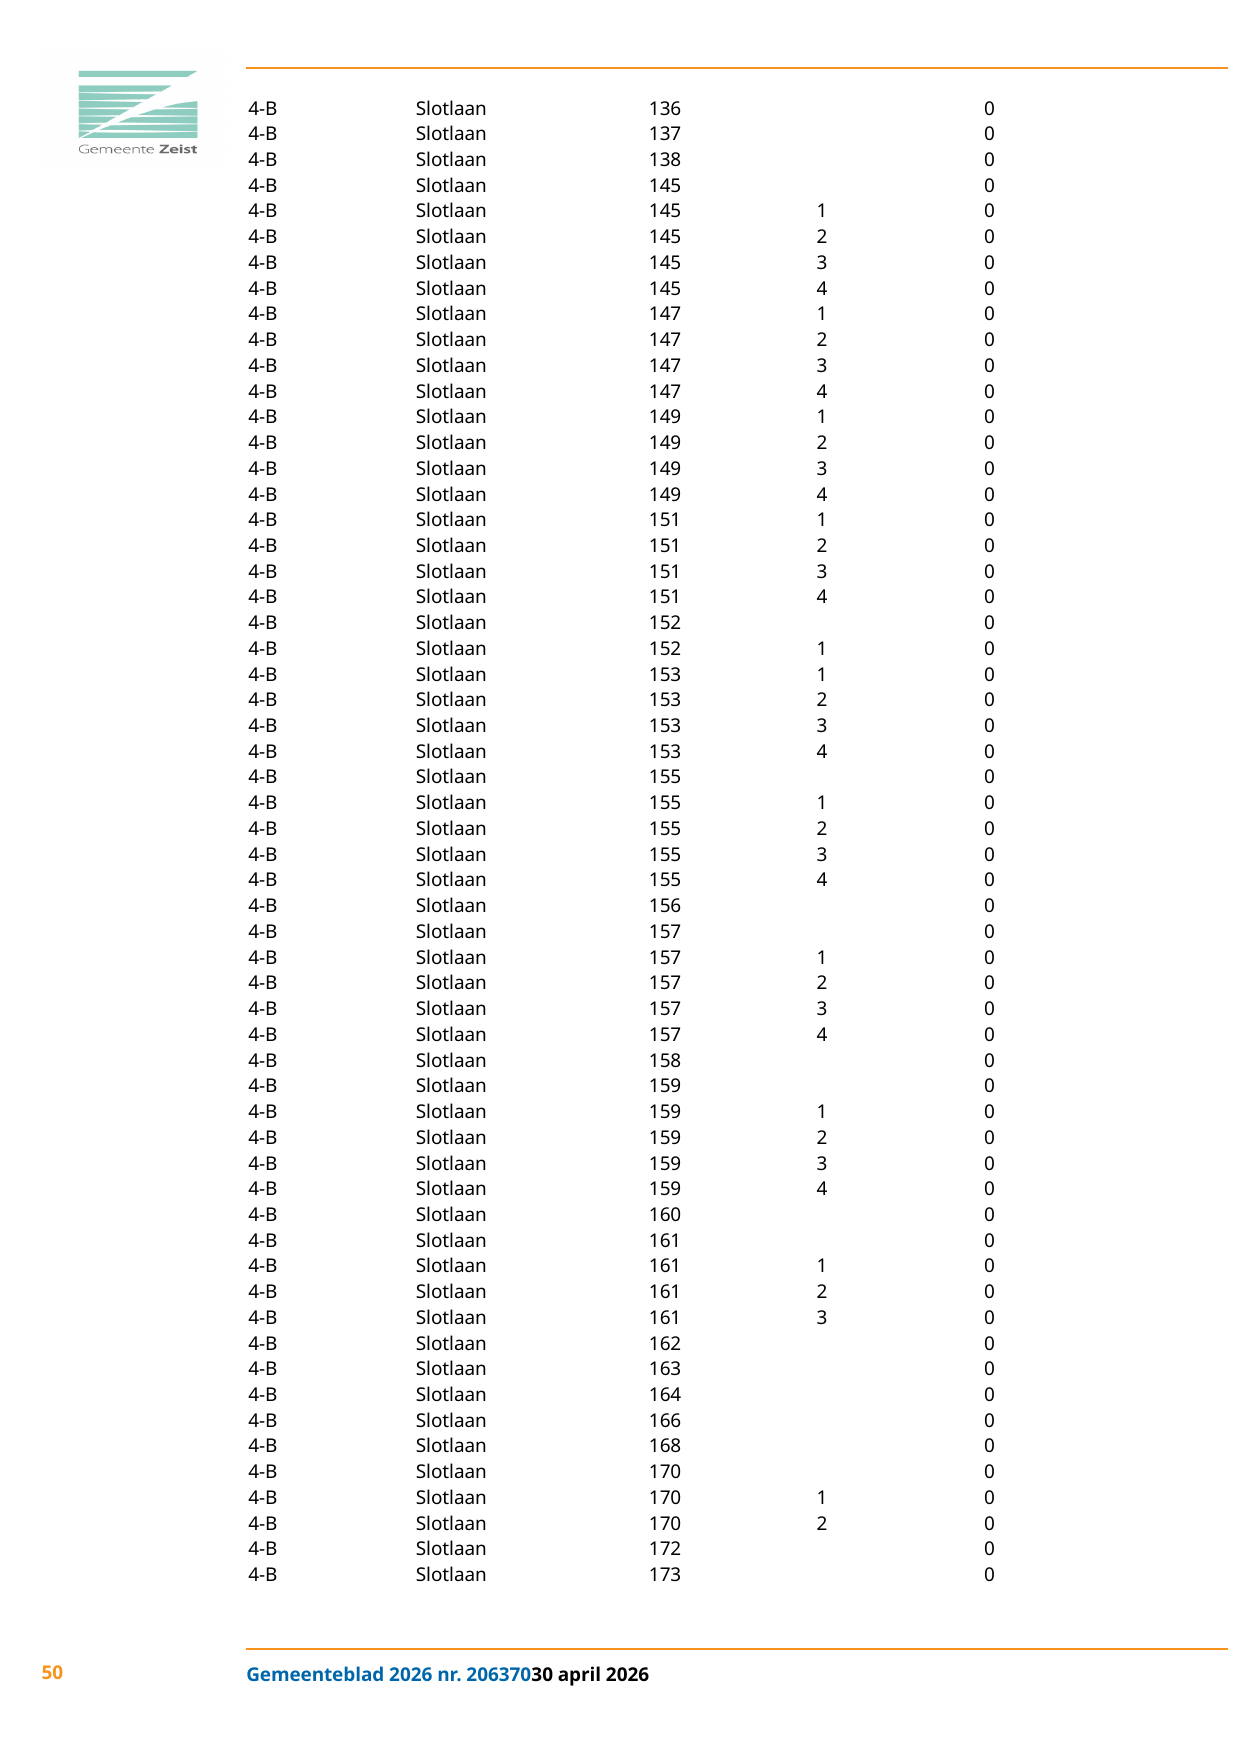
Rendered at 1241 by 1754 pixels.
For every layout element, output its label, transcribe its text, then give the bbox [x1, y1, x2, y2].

table_cell 0 [984, 815, 1152, 841]
table_cell [816, 1536, 984, 1561]
table_cell 0 [984, 1356, 1152, 1381]
table_cell 147 [649, 326, 816, 352]
table_cell Slotlaan [416, 918, 649, 944]
table_cell [816, 609, 984, 635]
table_cell Slotlaan [416, 790, 649, 815]
table_cell 157 [649, 944, 816, 969]
table_cell Slotlaan [416, 1459, 649, 1484]
table_cell 2 [816, 224, 984, 249]
table_cell 0 [984, 1124, 1152, 1150]
table_cell 170 [649, 1510, 816, 1536]
table_cell 4-B [248, 918, 416, 944]
table_cell 4-B [248, 944, 416, 969]
table_cell Slotlaan [416, 275, 649, 301]
table_cell Slotlaan [416, 584, 649, 609]
table_cell 0 [984, 121, 1152, 146]
table_cell [816, 1047, 984, 1072]
table_cell 2 [816, 1278, 984, 1304]
table_cell Slotlaan [416, 867, 649, 892]
table_cell Slotlaan [416, 301, 649, 326]
table_cell 4-B [248, 1407, 416, 1433]
table_cell [816, 1407, 984, 1433]
table_cell [816, 918, 984, 944]
table_cell 0 [984, 1098, 1152, 1124]
table_cell 173 [649, 1561, 816, 1587]
table_cell 0 [984, 893, 1152, 918]
table_cell 4-B [248, 1304, 416, 1330]
table_cell 4-B [248, 893, 416, 918]
table_cell 161 [649, 1227, 816, 1253]
table_cell 4-B [248, 275, 416, 301]
table_cell 4-B [248, 172, 416, 198]
table_cell 0 [984, 1073, 1152, 1098]
table_cell Slotlaan [416, 326, 649, 352]
table_cell 4-B [248, 1175, 416, 1201]
table_cell Slotlaan [416, 532, 649, 558]
table_cell 149 [649, 429, 816, 455]
table_cell 152 [649, 635, 816, 661]
table_cell 159 [649, 1098, 816, 1124]
table_cell 4-B [248, 532, 416, 558]
table_cell 147 [649, 352, 816, 378]
table_cell Slotlaan [416, 1561, 649, 1587]
table_cell 1 [816, 1098, 984, 1124]
table_cell Slotlaan [416, 1484, 649, 1510]
table_cell 4 [816, 481, 984, 506]
table_cell Slotlaan [416, 1356, 649, 1381]
table_cell 4-B [248, 1484, 416, 1510]
table_cell 4-B [248, 558, 416, 584]
table_cell 145 [649, 198, 816, 223]
table_cell 145 [649, 224, 816, 249]
table_cell 2 [816, 815, 984, 841]
table_cell 4-B [248, 1510, 416, 1536]
table_cell 0 [984, 301, 1152, 326]
table_cell [816, 1381, 984, 1407]
table_cell Slotlaan [416, 224, 649, 249]
table_cell 0 [984, 790, 1152, 815]
table_cell 4-B [248, 352, 416, 378]
table_cell 4 [816, 1021, 984, 1047]
table_cell [816, 1433, 984, 1458]
table_cell Slotlaan [416, 121, 649, 146]
table_cell [816, 1330, 984, 1356]
table_cell 4-B [248, 301, 416, 326]
table_cell 0 [984, 95, 1152, 121]
table_cell [816, 1561, 984, 1587]
table_cell 0 [984, 172, 1152, 198]
table_cell 159 [649, 1124, 816, 1150]
table_cell 151 [649, 532, 816, 558]
table_cell 4-B [248, 1047, 416, 1072]
table_cell 155 [649, 764, 816, 789]
table_cell 0 [984, 532, 1152, 558]
table_cell 149 [649, 481, 816, 506]
table_cell Slotlaan [416, 506, 649, 532]
table_cell 0 [984, 326, 1152, 352]
table_cell 0 [984, 970, 1152, 995]
table_cell 0 [984, 1330, 1152, 1356]
table_cell 4-B [248, 1227, 416, 1253]
table_cell 4-B [248, 95, 416, 121]
table_cell 4-B [248, 815, 416, 841]
table_cell 0 [984, 661, 1152, 687]
table_cell 4-B [248, 1433, 416, 1458]
table_cell 0 [984, 275, 1152, 301]
table_cell 2 [816, 326, 984, 352]
table_cell 0 [984, 378, 1152, 403]
table_cell 4-B [248, 1278, 416, 1304]
table_cell 3 [816, 1150, 984, 1175]
table_cell 4-B [248, 584, 416, 609]
table_cell 0 [984, 506, 1152, 532]
table_cell [816, 1227, 984, 1253]
table_cell Slotlaan [416, 970, 649, 995]
table_cell 4 [816, 867, 984, 892]
table_cell 0 [984, 944, 1152, 969]
table_cell Slotlaan [416, 1253, 649, 1278]
table_cell 0 [984, 558, 1152, 584]
table_cell Slotlaan [416, 1047, 649, 1072]
table_cell Slotlaan [416, 558, 649, 584]
table_cell 0 [984, 609, 1152, 635]
table_cell 0 [984, 1510, 1152, 1536]
table_cell 0 [984, 867, 1152, 892]
table_cell 170 [649, 1484, 816, 1510]
table_cell 0 [984, 1407, 1152, 1433]
table_cell 0 [984, 1304, 1152, 1330]
table_cell Slotlaan [416, 352, 649, 378]
table_cell [816, 95, 984, 121]
table_cell Slotlaan [416, 687, 649, 712]
table_cell 161 [649, 1278, 816, 1304]
table_cell 155 [649, 867, 816, 892]
table_cell 0 [984, 146, 1152, 172]
table_cell 159 [649, 1175, 816, 1201]
table_cell 0 [984, 1433, 1152, 1458]
table_cell 172 [649, 1536, 816, 1561]
table_cell 4 [816, 275, 984, 301]
table_cell 4-B [248, 995, 416, 1021]
table_cell 155 [649, 790, 816, 815]
table_cell 4-B [248, 1356, 416, 1381]
table_cell 153 [649, 687, 816, 712]
table_cell 145 [649, 275, 816, 301]
table_cell Slotlaan [416, 841, 649, 867]
table_cell 4-B [248, 687, 416, 712]
table_cell 4-B [248, 506, 416, 532]
table_cell 4-B [248, 198, 416, 223]
table_cell 4-B [248, 635, 416, 661]
table_cell Slotlaan [416, 944, 649, 969]
table_cell Slotlaan [416, 95, 649, 121]
table_cell 137 [649, 121, 816, 146]
table_cell Slotlaan [416, 1407, 649, 1433]
table_cell 4-B [248, 790, 416, 815]
table_cell 0 [984, 249, 1152, 275]
table_cell 0 [984, 1175, 1152, 1201]
table_cell Slotlaan [416, 1304, 649, 1330]
table_cell 157 [649, 1021, 816, 1047]
table_cell [816, 172, 984, 198]
table_cell 149 [649, 404, 816, 429]
table_cell 2 [816, 970, 984, 995]
table_cell 0 [984, 712, 1152, 738]
table_cell Slotlaan [416, 815, 649, 841]
table_cell 153 [649, 661, 816, 687]
table_cell 4-B [248, 712, 416, 738]
table_cell 2 [816, 1510, 984, 1536]
table_cell Slotlaan [416, 1098, 649, 1124]
table_cell Slotlaan [416, 661, 649, 687]
table_cell 1 [816, 1253, 984, 1278]
table_cell 158 [649, 1047, 816, 1072]
table_cell 4 [816, 584, 984, 609]
table_cell Slotlaan [416, 198, 649, 223]
table_cell Slotlaan [416, 1536, 649, 1561]
table_cell 0 [984, 635, 1152, 661]
table_cell 4-B [248, 326, 416, 352]
table_cell Slotlaan [416, 1433, 649, 1458]
table_cell 1 [816, 506, 984, 532]
table_cell 157 [649, 970, 816, 995]
table_cell 3 [816, 712, 984, 738]
table_cell Slotlaan [416, 1227, 649, 1253]
table_cell 3 [816, 1304, 984, 1330]
table_cell 4-B [248, 1330, 416, 1356]
table_cell 157 [649, 995, 816, 1021]
table_cell 4-B [248, 455, 416, 481]
table_cell 147 [649, 301, 816, 326]
table_cell 1 [816, 404, 984, 429]
table_cell 0 [984, 1253, 1152, 1278]
table_cell 0 [984, 1047, 1152, 1072]
table_cell 4-B [248, 1098, 416, 1124]
table_cell [816, 893, 984, 918]
table_cell 1 [816, 635, 984, 661]
table_cell Slotlaan [416, 764, 649, 789]
table_cell Slotlaan [416, 1278, 649, 1304]
table_cell 0 [984, 404, 1152, 429]
table_cell 1 [816, 198, 984, 223]
table_cell 145 [649, 249, 816, 275]
table_cell 1 [816, 1484, 984, 1510]
table_cell Slotlaan [416, 1381, 649, 1407]
table_cell 153 [649, 738, 816, 764]
table_cell 3 [816, 352, 984, 378]
table_cell 147 [649, 378, 816, 403]
table_cell 159 [649, 1150, 816, 1175]
table_cell Slotlaan [416, 1330, 649, 1356]
table_cell 157 [649, 918, 816, 944]
table_cell 1 [816, 944, 984, 969]
table_cell 164 [649, 1381, 816, 1407]
table_cell 4-B [248, 1021, 416, 1047]
table_cell Slotlaan [416, 404, 649, 429]
table_cell 4-B [248, 1150, 416, 1175]
table_cell [816, 1073, 984, 1098]
table_cell 0 [984, 738, 1152, 764]
table_cell 0 [984, 687, 1152, 712]
table_cell 159 [649, 1073, 816, 1098]
table_cell 1 [816, 790, 984, 815]
table_cell Slotlaan [416, 609, 649, 635]
table_cell Slotlaan [416, 455, 649, 481]
table_cell 0 [984, 1227, 1152, 1253]
table_cell 1 [816, 661, 984, 687]
table_cell [816, 1356, 984, 1381]
table_cell 155 [649, 815, 816, 841]
table_cell 136 [649, 95, 816, 121]
table_cell 4-B [248, 1124, 416, 1150]
table_cell 145 [649, 172, 816, 198]
table_cell 166 [649, 1407, 816, 1433]
table_cell 4-B [248, 249, 416, 275]
table_cell 151 [649, 558, 816, 584]
table_cell Slotlaan [416, 712, 649, 738]
table_cell Slotlaan [416, 1150, 649, 1175]
table_cell 0 [984, 1278, 1152, 1304]
table_cell 0 [984, 995, 1152, 1021]
table_cell 163 [649, 1356, 816, 1381]
table_cell Slotlaan [416, 146, 649, 172]
table_cell Slotlaan [416, 378, 649, 403]
table_cell 3 [816, 455, 984, 481]
table_cell Slotlaan [416, 172, 649, 198]
table_cell 0 [984, 1459, 1152, 1484]
table_cell 161 [649, 1253, 816, 1278]
table_cell 162 [649, 1330, 816, 1356]
table_cell Slotlaan [416, 1175, 649, 1201]
table_cell 168 [649, 1433, 816, 1458]
table_cell 0 [984, 481, 1152, 506]
table_cell [816, 1459, 984, 1484]
table_cell 4-B [248, 1536, 416, 1561]
table_cell 0 [984, 1201, 1152, 1227]
table_cell 4-B [248, 661, 416, 687]
table_cell 4-B [248, 224, 416, 249]
table_cell 170 [649, 1459, 816, 1484]
table_cell 0 [984, 918, 1152, 944]
table_cell [816, 121, 984, 146]
table_cell 0 [984, 224, 1152, 249]
table_cell 152 [649, 609, 816, 635]
table_cell 3 [816, 558, 984, 584]
table_cell [816, 146, 984, 172]
table_cell 4-B [248, 1561, 416, 1587]
table_cell 153 [649, 712, 816, 738]
table_cell 0 [984, 584, 1152, 609]
table_cell Slotlaan [416, 1201, 649, 1227]
table_cell 3 [816, 841, 984, 867]
table_cell Slotlaan [416, 893, 649, 918]
table_cell 0 [984, 1150, 1152, 1175]
table_cell 4-B [248, 1253, 416, 1278]
table_cell 3 [816, 995, 984, 1021]
table_cell 4 [816, 738, 984, 764]
table_cell 4-B [248, 146, 416, 172]
table_cell Slotlaan [416, 429, 649, 455]
table_cell 4-B [248, 1459, 416, 1484]
table_cell Slotlaan [416, 481, 649, 506]
table_cell 0 [984, 198, 1152, 223]
table_cell 4-B [248, 738, 416, 764]
table_cell Slotlaan [416, 738, 649, 764]
table_cell Slotlaan [416, 635, 649, 661]
table_cell 4-B [248, 609, 416, 635]
table_cell 4-B [248, 867, 416, 892]
table_cell 4 [816, 378, 984, 403]
table_cell Slotlaan [416, 995, 649, 1021]
picture [41, 47, 231, 172]
table_cell 2 [816, 1124, 984, 1150]
table_cell 151 [649, 506, 816, 532]
table_cell Slotlaan [416, 249, 649, 275]
table_cell 4-B [248, 1201, 416, 1227]
table_cell 0 [984, 455, 1152, 481]
table_cell 2 [816, 687, 984, 712]
table_cell 4-B [248, 378, 416, 403]
table_cell 2 [816, 429, 984, 455]
table_cell 0 [984, 764, 1152, 789]
table_cell 4-B [248, 481, 416, 506]
table_cell Slotlaan [416, 1073, 649, 1098]
table_cell Slotlaan [416, 1510, 649, 1536]
table_cell 138 [649, 146, 816, 172]
table_cell [816, 1201, 984, 1227]
table_cell Slotlaan [416, 1021, 649, 1047]
table_cell 1 [816, 301, 984, 326]
table_cell 161 [649, 1304, 816, 1330]
table_cell 3 [816, 249, 984, 275]
table_cell 4-B [248, 404, 416, 429]
table_cell 4-B [248, 764, 416, 789]
table_cell 0 [984, 352, 1152, 378]
table_cell 0 [984, 1536, 1152, 1561]
table_cell 4 [816, 1175, 984, 1201]
table_cell 4-B [248, 970, 416, 995]
table_cell 156 [649, 893, 816, 918]
table_cell 149 [649, 455, 816, 481]
table_cell 155 [649, 841, 816, 867]
table_cell 4-B [248, 841, 416, 867]
table_cell 0 [984, 1021, 1152, 1047]
table_cell Slotlaan [416, 1124, 649, 1150]
table_cell [816, 764, 984, 789]
table_cell 4-B [248, 121, 416, 146]
table_cell 4-B [248, 429, 416, 455]
table_cell 0 [984, 1561, 1152, 1587]
table_cell 0 [984, 1484, 1152, 1510]
table_cell 160 [649, 1201, 816, 1227]
table_cell 0 [984, 1381, 1152, 1407]
table_cell 0 [984, 841, 1152, 867]
table_cell 4-B [248, 1073, 416, 1098]
table_cell 2 [816, 532, 984, 558]
table_cell 4-B [248, 1381, 416, 1407]
table_cell 151 [649, 584, 816, 609]
table_cell 0 [984, 429, 1152, 455]
